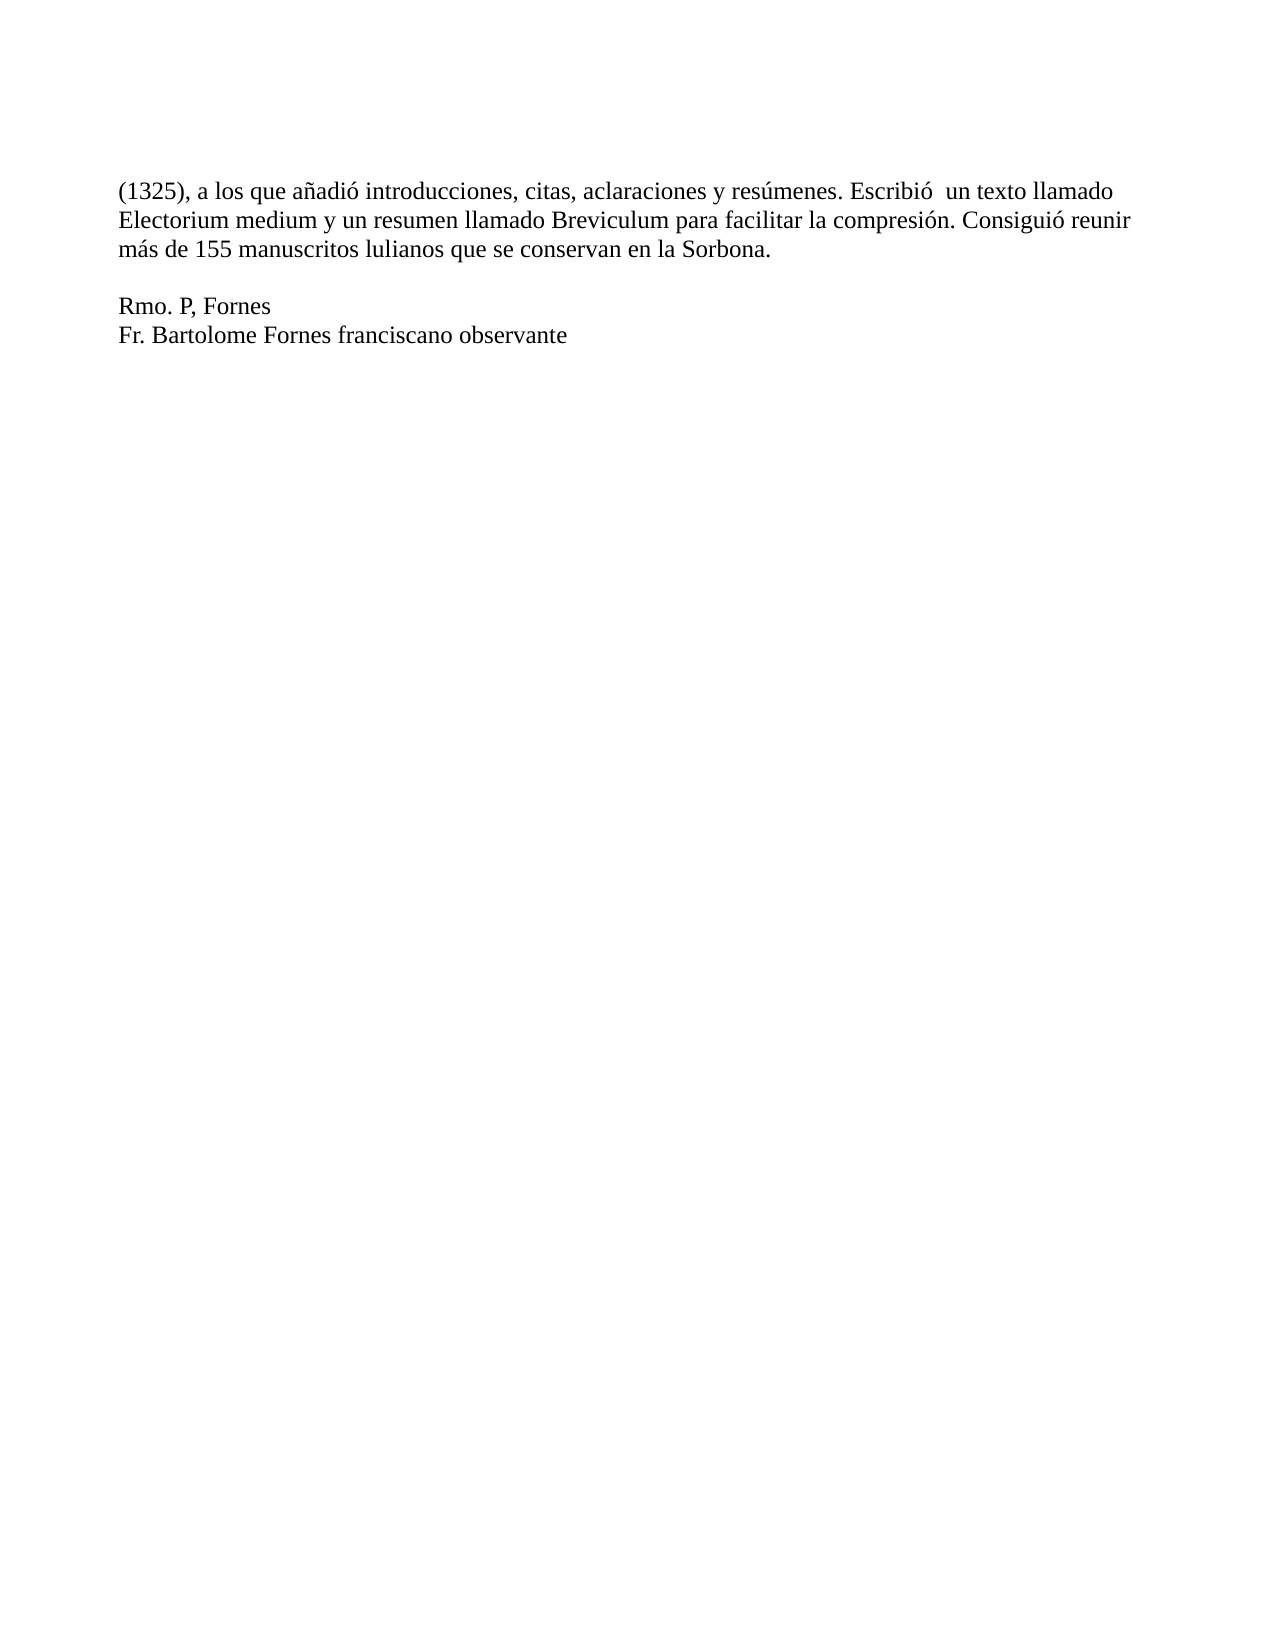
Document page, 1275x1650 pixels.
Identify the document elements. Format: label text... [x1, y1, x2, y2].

text (1325), a los que añadió introducciones, citas, aclaraciones y resúmenes. Escribió un texto llamado Electorium medium y un resumen llamado Breviculum para facilitar la compresión. Consiguió reunir más de 155 manuscritos lulianos que se conservan en la Sorbona. [118, 176, 1157, 263]
text Rmo. P, Fornes [118, 291, 1157, 320]
text Fr. Bartolome Fornes franciscano observante [118, 320, 1157, 349]
